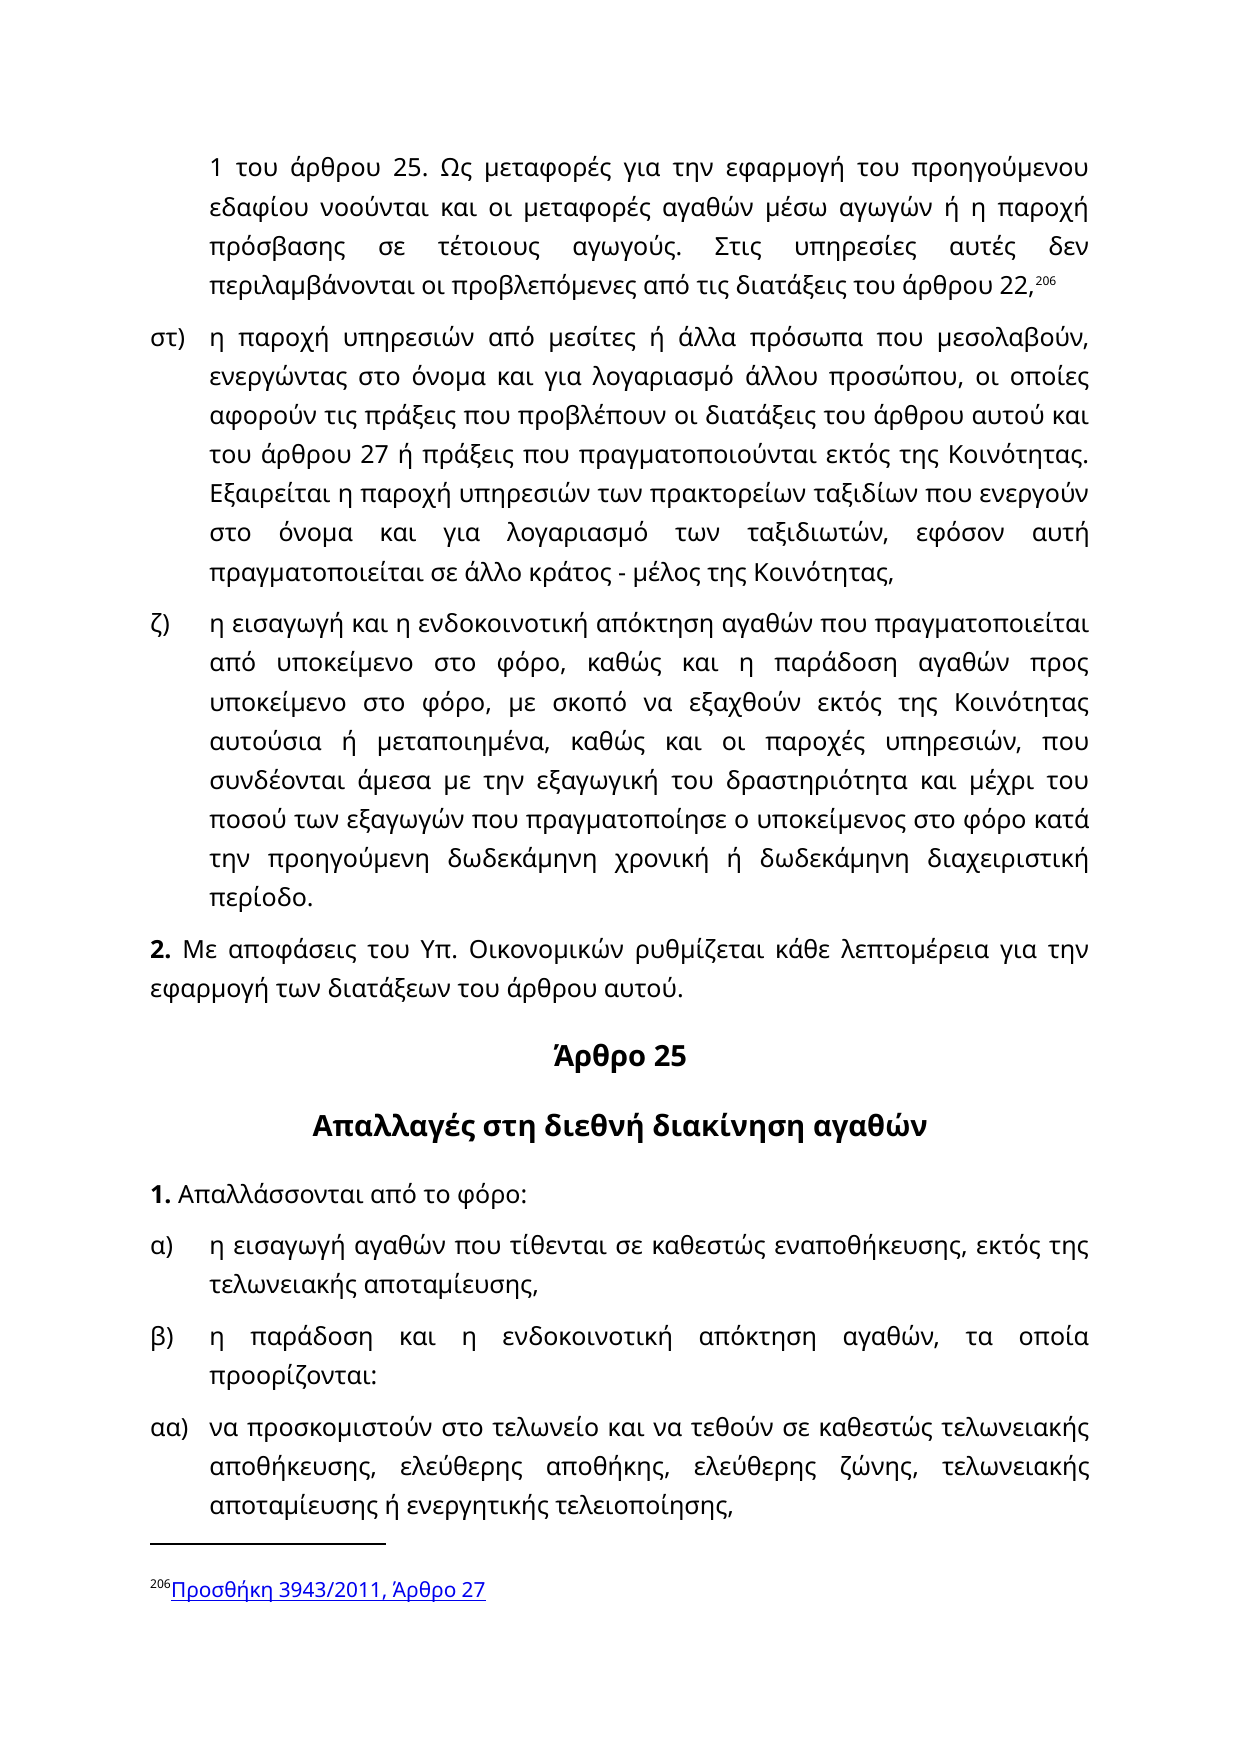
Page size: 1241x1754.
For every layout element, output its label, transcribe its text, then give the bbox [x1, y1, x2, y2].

text Προσθήκη 3943/2011, Άρθρο 27 [150, 1576, 1090, 1604]
subtitle Απαλλαγές στη διεθνή διακίνηση αγαθών [150, 1106, 1090, 1145]
subtitle Άρθρο 25 [150, 1035, 1090, 1075]
list α) η εισαγωγή αγαθών που τίθενται σε καθεστώς εναποθήκευσης, εκτός της τελωνειακής αποταμίευσης, [150, 1228, 1090, 1301]
text 1. Απαλλάσσονται από το φόρο: [150, 1176, 1090, 1210]
text 2. Με αποφάσεις του Υπ. Οικονομικών ρυθμίζεται κάθε λεπτομέρεια για την εφαρμογή των διατάξεων του άρθρου αυτού. [150, 932, 1090, 1005]
list αα) να προσκομιστούν στο τελωνείο και να τεθούν σε καθεστώς τελωνειακής αποθήκευσης, ελεύθερης αποθήκης, ελεύθερης ζώνης, τελωνειακής αποταμίευσης ή ενεργητικής τελειοποίησης, [150, 1409, 1090, 1522]
list ζ) η εισαγωγή και η ενδοκοινοτική απόκτηση αγαθών που πραγματοποιείται από υποκείμενο στο φόρο, καθώς και η παράδοση αγαθών προς υποκείμενο στο φόρο, με σκοπό να εξαχθούν εκτός της Κοινότητας αυτούσια ή μεταποιημένα, καθώς και οι παροχές υπηρεσιών, που συνδέονται άμεσα με την εξαγωγική του δραστηριότητα και μέχρι του ποσού των εξαγωγών που πραγματοποίησε ο υποκείμενος στο φόρο κατά την προηγούμενη δωδεκάμηνη χρονική ή δωδεκάμηνη διαχειριστική περίοδο. [150, 606, 1090, 914]
list β) η παράδοση και η ενδοκοινοτική απόκτηση αγαθών, τα οποία προορίζονται: [150, 1319, 1090, 1392]
list στ) η παροχή υπηρεσιών από μεσίτες ή άλλα πρόσωπα που μεσολαβούν, ενεργώντας στο όνομα και για λογαριασμό άλλου προσώπου, οι οποίες αφορούν τις πράξεις που προβλέπουν οι διατάξεις του άρθρου αυτού και του άρθρου 27 ή πράξεις που πραγματοποιούνται εκτός της Κοινότητας. Εξαιρείται η παροχή υπηρεσιών των πρακτορείων ταξιδίων που ενεργούν στο όνομα και για λογαριασμό των ταξιδιωτών, εφόσον αυτή πραγματοποιείται σε άλλο κράτος - μέλος της Κοινότητας, [150, 319, 1090, 588]
list 1 του άρθρου 25. Ως μεταφορές για την εφαρμογή του προηγούμενου εδαφίου νοούνται και οι μεταφορές αγαθών μέσω αγωγών ή η παροχή πρόσβασης σε τέτοιους αγωγούς. Στις υπηρεσίες αυτές δεν περιλαμβάνονται οι προβλεπόμενες από τις διατάξεις του άρθρου 22, [150, 150, 1090, 302]
